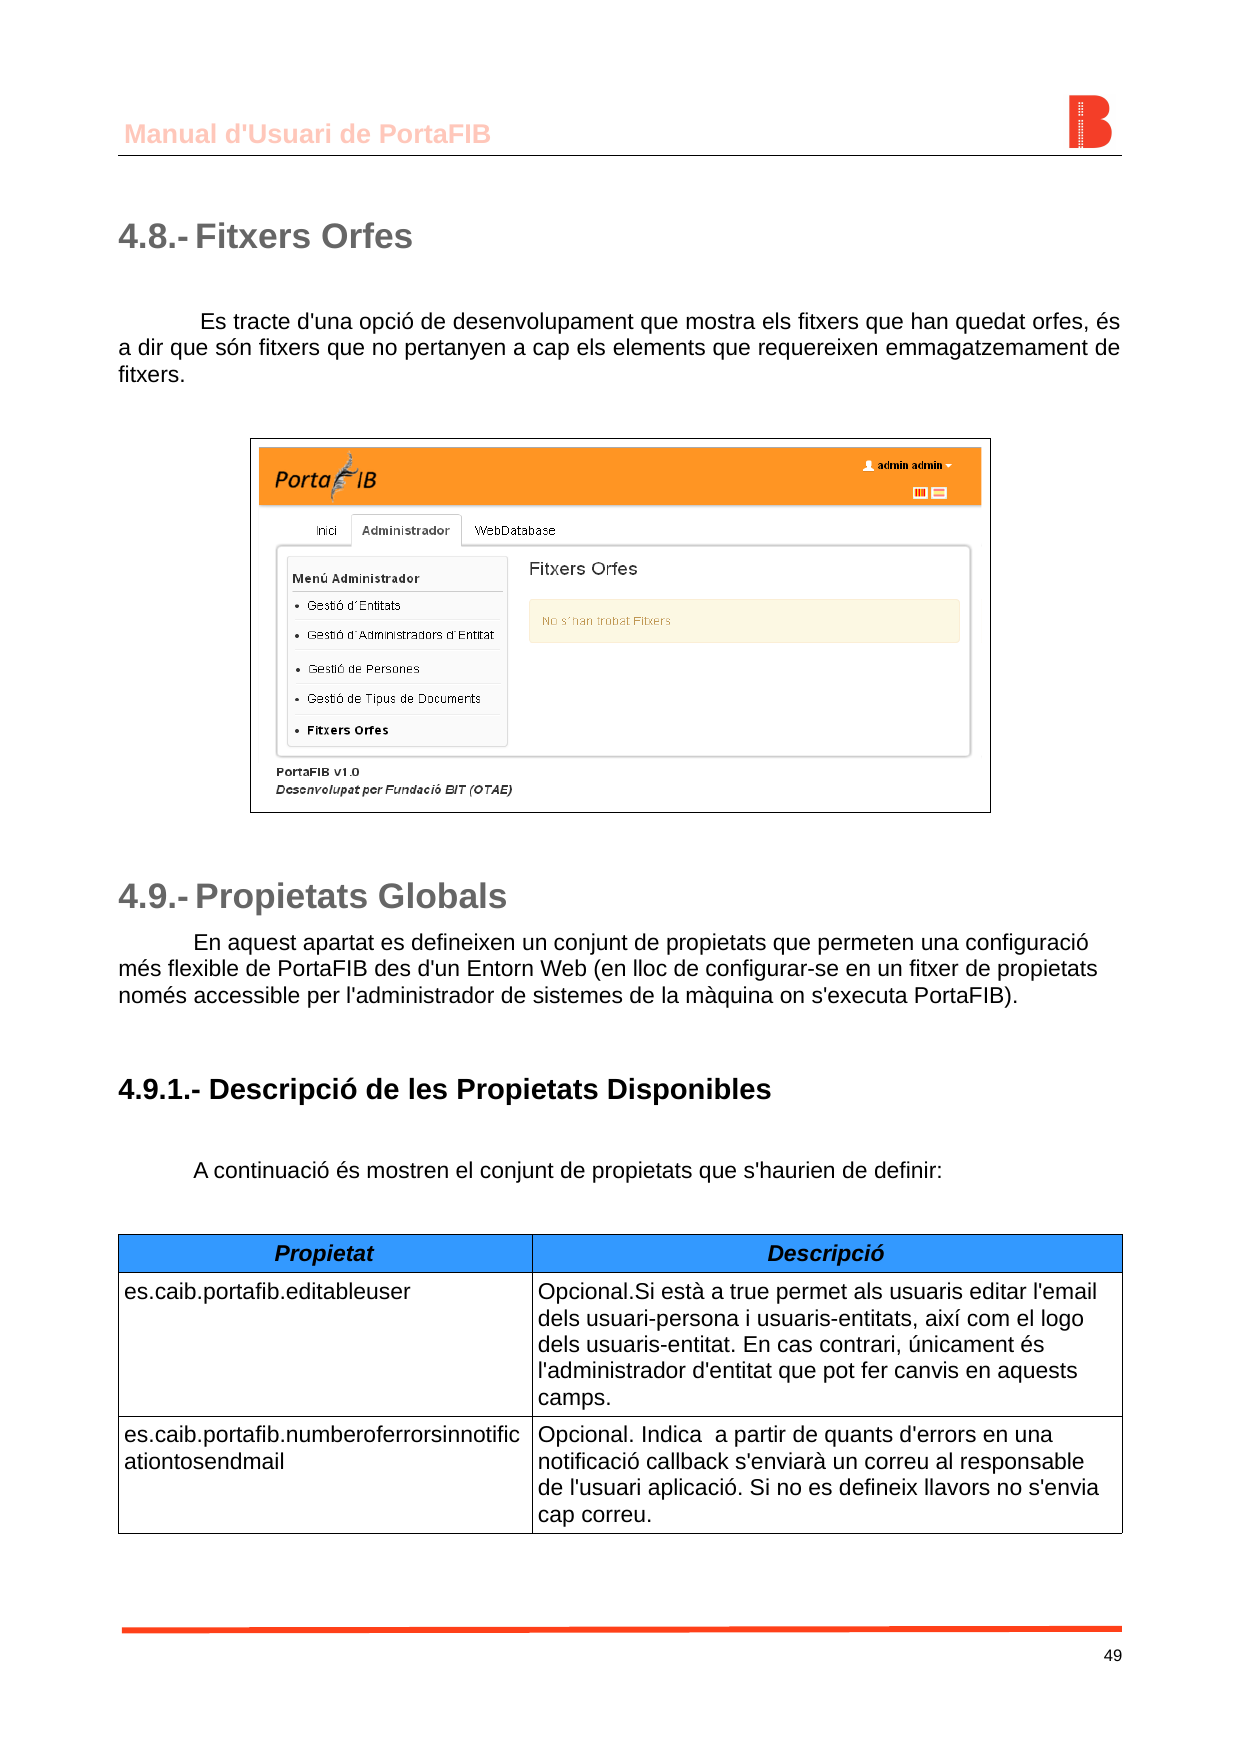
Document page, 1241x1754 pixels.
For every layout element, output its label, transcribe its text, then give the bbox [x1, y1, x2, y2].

table_header Propietat [119, 1235, 532, 1272]
subtitle Fitxers Orfes [118, 216, 1122, 256]
picture [258, 447, 982, 803]
picture [1063, 94, 1117, 150]
text En aquest apartat es defineixen un conjunt de propietats que permeten una configuració més flexible de PortaFIB des d'un Entorn Web (en lloc de configurar-se en un fitxer de propietats només accessible per l'administrador de sistemes de la màquina on s'executa PortaFIB). [118, 929, 1122, 1008]
table_cell es.caib.portafib.numberoferrorsinnotificationtosendmail [119, 1417, 532, 1533]
table_header Descripció [533, 1235, 1122, 1272]
table_cell Opcional.Si està a true permet als usuaris editar l'email dels usuari-persona i usuaris-entitats, així com el logo dels usuaris-entitat. En cas contrari, únicament és l'administrador d'entitat que pot fer canvis en aquests camps. [533, 1273, 1122, 1416]
table_cell es.caib.portafib.editableuser [119, 1273, 532, 1416]
subtitle Descripció de les Propietats Disponibles [118, 1072, 1122, 1105]
text A continuació és mostren el conjunt de propietats que s'haurien de definir: [118, 1157, 1122, 1183]
subtitle Propietats Globals [118, 876, 1122, 916]
text Es tracte d'una opció de desenvolupament que mostra els fitxers que han quedat orfes, és a dir que són fitxers que no pertanyen a cap els elements que requereixen emmagatzemament de fitxers. [118, 308, 1122, 387]
table_cell Opcional. Indica a partir de quants d'errors en una notificació callback s'enviarà un correu al responsable de l'usuari aplicació. Si no es defineix llavors no s'envia cap correu. [533, 1417, 1122, 1533]
